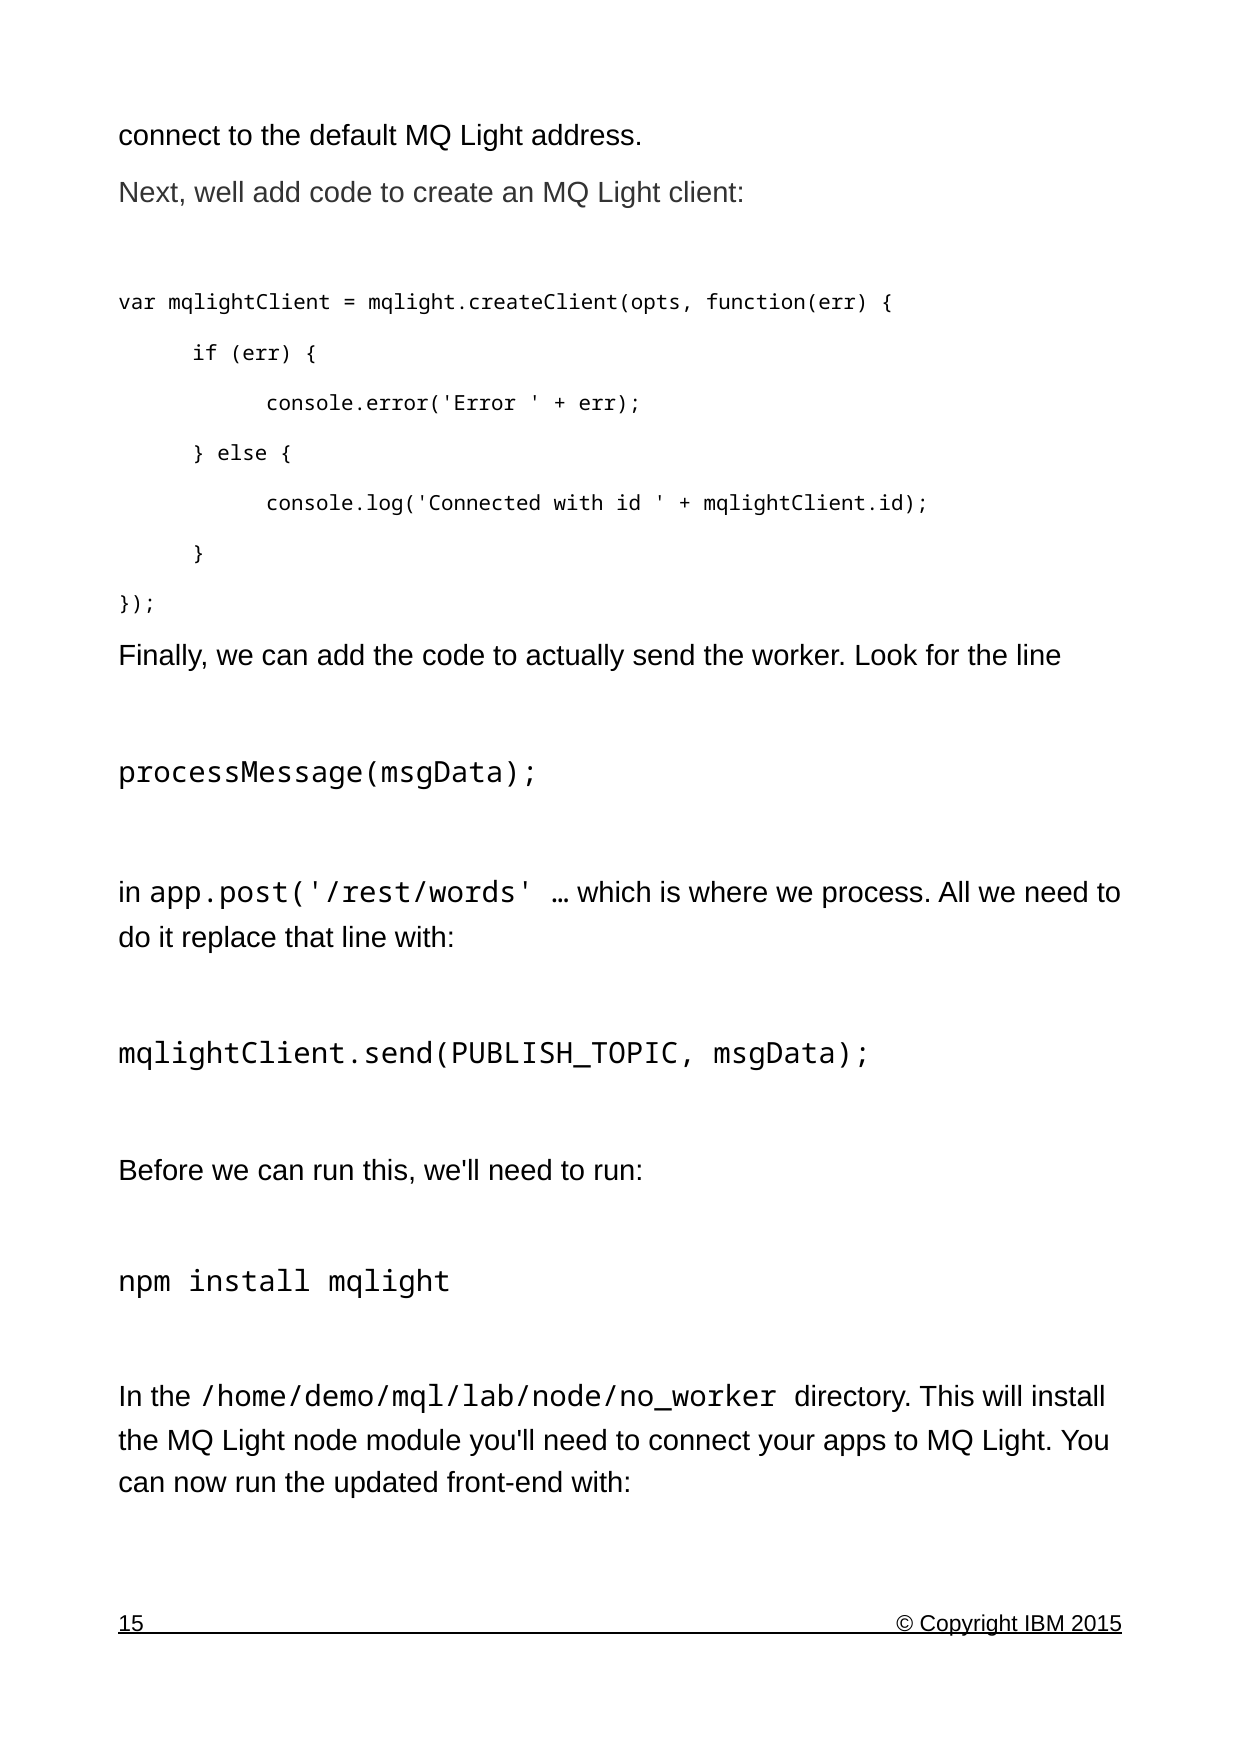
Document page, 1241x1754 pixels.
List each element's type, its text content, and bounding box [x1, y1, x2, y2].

text mqlightClient.send(PUBLISH_TOPIC, msgData); [118, 1033, 1122, 1072]
text }); [118, 588, 1122, 617]
text npm install mqlight [118, 1260, 1122, 1300]
text Before we can run this, we'll need to run: [118, 1153, 1122, 1187]
text } [118, 538, 1122, 566]
text console.log('Connected with id ' + mqlightClient.id); [118, 488, 1122, 516]
text Finally, we can add the code to actually send the worker. Look for the line [118, 638, 1122, 672]
text In the /home/demo/mql/lab/node/no_worker directory. This will install the MQ Light node module you'll need to connect your apps to MQ Light. You can now run the updated front-end with: [118, 1375, 1122, 1498]
text if (err) { [118, 338, 1122, 366]
text in app.post('/rest/words' … which is where we process. All we need to do it replace that line with: [118, 872, 1122, 953]
text connect to the default MQ Light address. [118, 118, 1122, 152]
text Next, well add code to create an MQ Light client: [118, 174, 1122, 208]
text processMessage(msgData); [118, 751, 1122, 791]
text var mqlightClient = mqlight.createClient(opts, function(err) { [118, 287, 1122, 316]
text } else { [118, 438, 1122, 466]
text console.error('Error ' + err); [118, 388, 1122, 416]
